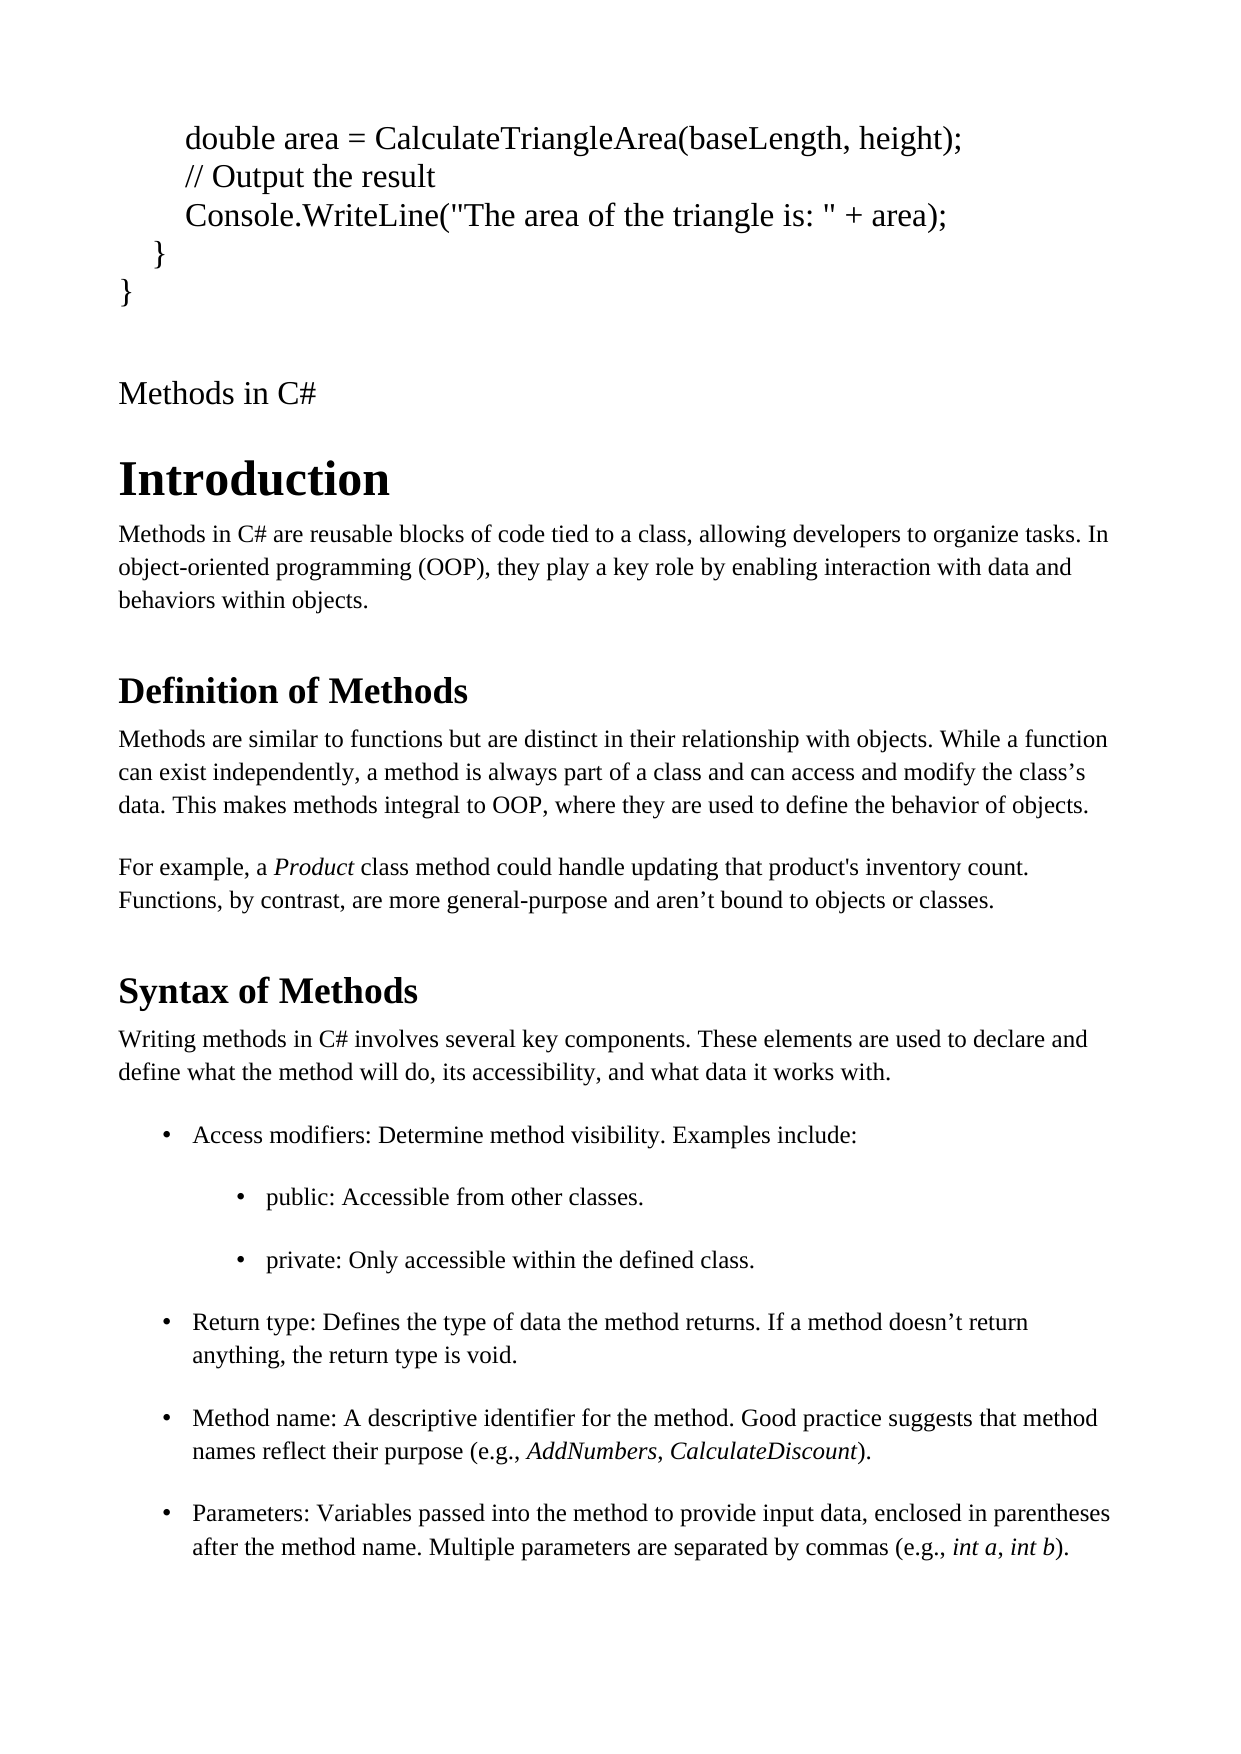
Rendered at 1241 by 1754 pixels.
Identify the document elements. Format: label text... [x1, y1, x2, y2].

list Return type: Defines the type of data the method returns. If a method doesn’t return anything, the return type is void. [162, 1307, 1122, 1369]
text Methods in C# are reusable blocks of code tied to a class, allowing developers to organize tasks. In object-oriented programming (OOP), they play a key role by enabling interaction with data and behaviors within objects. [118, 519, 1122, 614]
text double area = CalculateTriangleArea(baseLength, height); [118, 118, 1122, 156]
text Writing methods in C# involves several key components. These elements are used to declare and define what the method will do, its accessibility, and what data it works with. [118, 1024, 1122, 1086]
list private: Only accessible within the defined class. [236, 1245, 1122, 1274]
list Parameters: Variables passed into the method to provide input data, enclosed in parentheses after the method name. Multiple parameters are separated by commas (e.g., int a, int b). [162, 1498, 1122, 1560]
text } [118, 233, 1122, 271]
list public: Accessible from other classes. [236, 1182, 1122, 1211]
text Console.WriteLine("The area of the triangle is: " + area); [118, 195, 1122, 233]
text Methods are similar to functions but are distinct in their relationship with objects. While a function can exist independently, a method is always part of a class and can access and modify the class’s data. This makes methods integral to OOP, where they are used to define the behavior of objects. [118, 724, 1122, 819]
list Method name: A descriptive identifier for the method. Good practice suggests that method names reflect their purpose (e.g., AddNumbers, CalculateDiscount). [162, 1403, 1122, 1465]
text // Output the result [118, 156, 1122, 195]
list Access modifiers: Determine method visibility. Examples include: [162, 1120, 1122, 1149]
text } [118, 271, 1122, 310]
text For example, a Product class method could handle updating that product's inventory count. Functions, by contrast, are more general-purpose and aren’t bound to objects or classes. [118, 852, 1122, 914]
subtitle Methods in C# [118, 373, 1122, 411]
subtitle Definition of Methods [118, 668, 1122, 711]
subtitle Syntax of Methods [118, 969, 1122, 1012]
subtitle Introduction [118, 449, 1122, 506]
